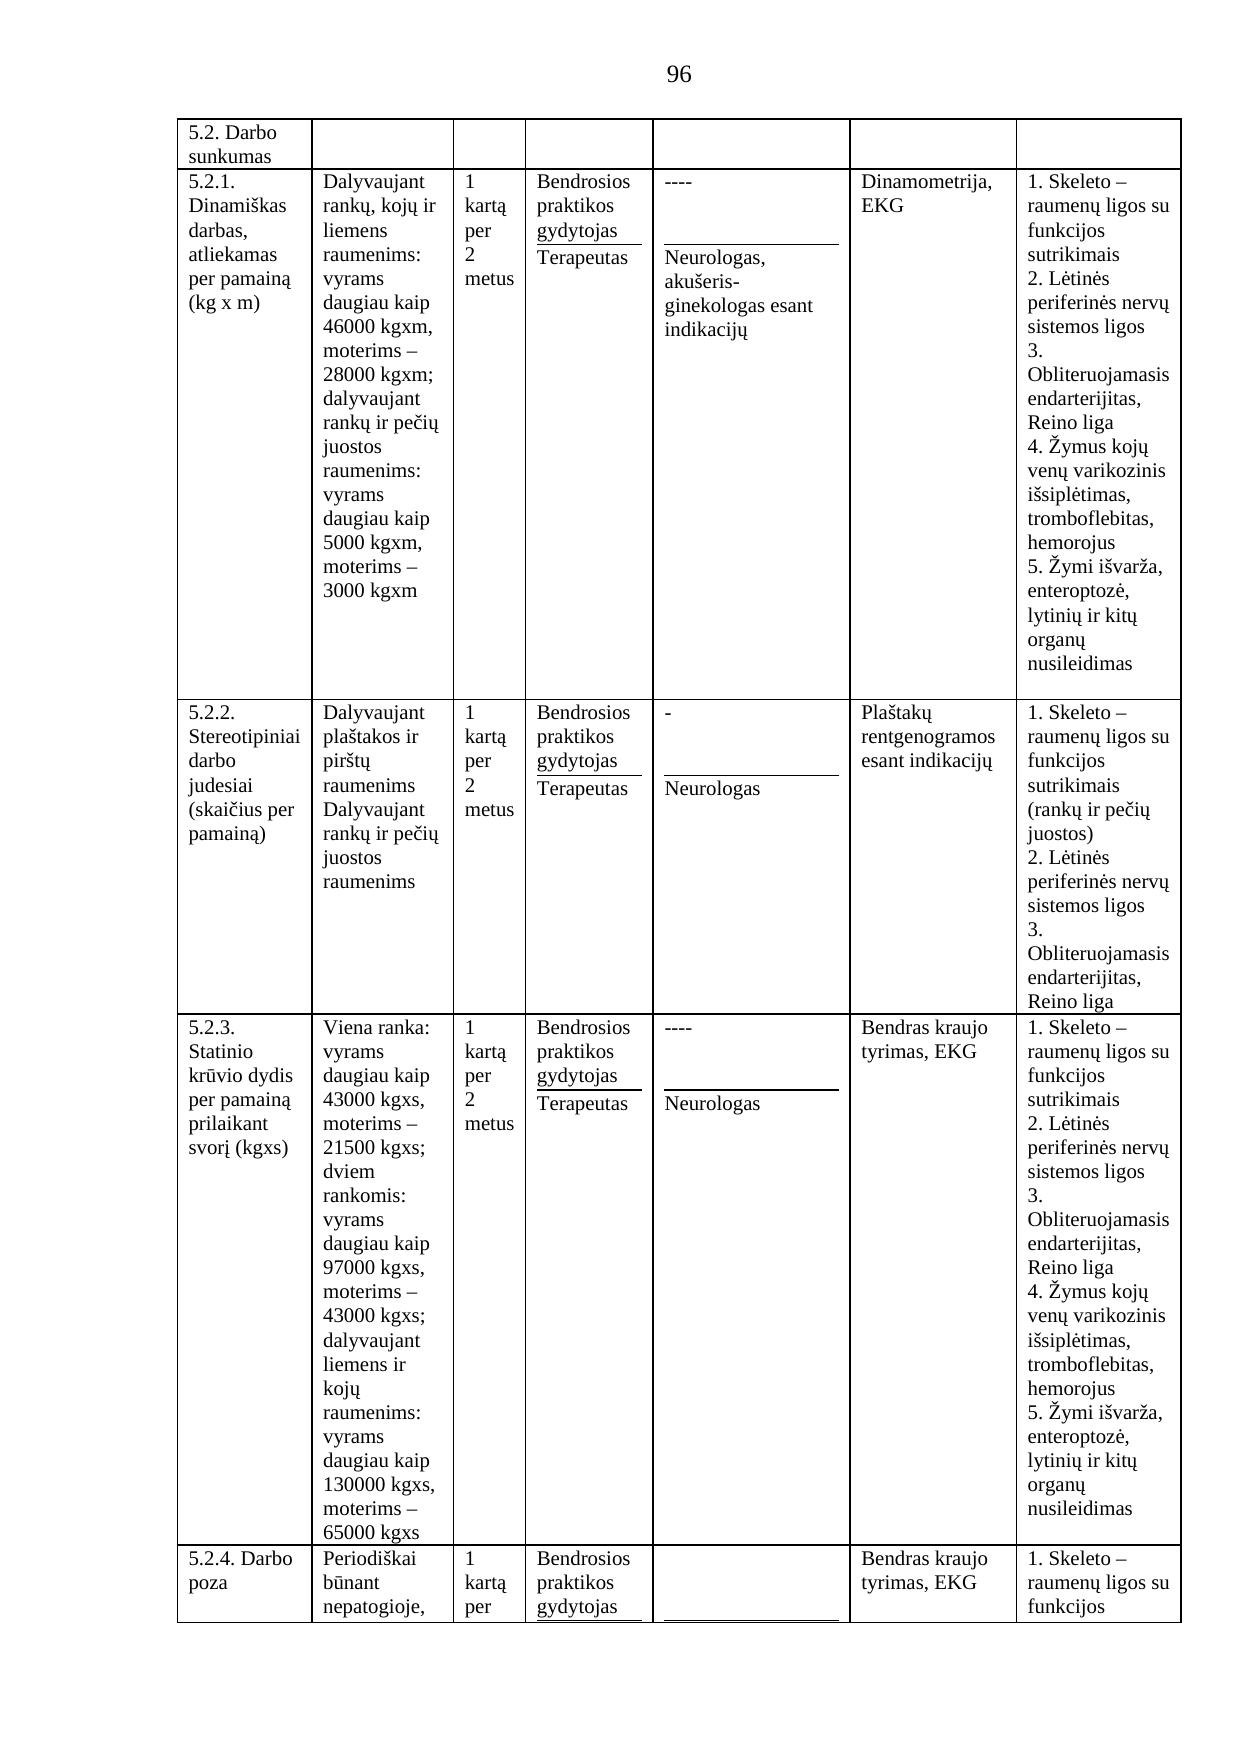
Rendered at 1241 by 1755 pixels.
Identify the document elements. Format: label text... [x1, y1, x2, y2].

table_cell ---- Neurologas [654, 1015, 849, 1544]
table_cell Plaštakų rentgenogramos esant indikacijų [851, 700, 1016, 1013]
table_cell 1 kartą per 2 metus [454, 170, 525, 699]
table_cell - Neurologas [654, 700, 849, 1013]
table_cell Bendrosios praktikos gydytojas Terapeutas [526, 700, 652, 1013]
table_cell 5.2.2. Stereotipiniai darbo judesiai (skaičius per pamainą) [178, 700, 311, 1013]
table_cell ---- Neurologas, akušeris-ginekologas esant indikacijų [654, 170, 849, 699]
table_cell 1 kartą per 2 metus [454, 700, 525, 1013]
table_cell 1. Skeleto – raumenų ligos su funkcijos sutrikimais (rankų ir pečių juostos) 2. Lėtinės periferinės nervų sistemos ligos 3. Obliteruojamasis endarterijitas, Reino liga [1017, 700, 1180, 1013]
table_cell Periodiškai būnant nepatogioje, [313, 1546, 453, 1621]
table_cell [654, 1546, 849, 1621]
table_cell 1. Skeleto – raumenų ligos su funkcijos sutrikimais 2. Lėtinės periferinės nervų sistemos ligos 3. Obliteruojamasis endarterijitas, Reino liga 4. Žymus kojų venų varikozinis išsiplėtimas, tromboflebitas, hemorojus 5. Žymi išvarža, enteroptozė, lytinių ir kitų organų nusileidimas [1017, 170, 1180, 699]
table_cell [454, 120, 525, 168]
table_cell 5.2.3. Statinio krūvio dydis per pamainą prilaikant svorį (kgxs) [178, 1015, 311, 1544]
table_cell Bendrosios praktikos gydytojas Terapeutas [526, 170, 652, 699]
table_cell [313, 120, 453, 168]
table_cell [851, 120, 1016, 168]
table_cell 5.2.1. Dinamiškas darbas, atliekamas per pamainą (kg x m) [178, 170, 311, 699]
table_cell 5.2.4. Darbo poza [178, 1546, 311, 1621]
table_cell Dalyvaujant plaštakos ir pirštų raumenims Dalyvaujant rankų ir pečių juostos raumenims [313, 700, 453, 1013]
table_cell 1 kartą per [454, 1546, 525, 1621]
table_cell [654, 120, 849, 168]
table_cell 1. Skeleto – raumenų ligos su funkcijos sutrikimais 2. Lėtinės periferinės nervų sistemos ligos 3. Obliteruojamasis endarterijitas, Reino liga 4. Žymus kojų venų varikozinis išsiplėtimas, tromboflebitas, hemorojus 5. Žymi išvarža, enteroptozė, lytinių ir kitų organų nusileidimas [1017, 1015, 1180, 1544]
table_cell Bendrosios praktikos gydytojas [526, 1546, 652, 1621]
table_cell Bendras kraujo tyrimas, EKG [851, 1546, 1016, 1621]
table_cell Dinamometrija, EKG [851, 170, 1016, 699]
table_cell [1017, 120, 1180, 168]
table_cell Bendras kraujo tyrimas, EKG [851, 1015, 1016, 1544]
table_cell 1 kartą per 2 metus [454, 1015, 525, 1544]
table_cell Dalyvaujant rankų, kojų ir liemens raumenims: vyrams daugiau kaip 46000 kgxm, moterims – 28000 kgxm; dalyvaujant rankų ir pečių juostos raumenims: vyrams daugiau kaip 5000 kgxm, moterims – 3000 kgxm [313, 170, 453, 699]
table_cell Viena ranka: vyrams daugiau kaip 43000 kgxs, moterims – 21500 kgxs; dviem rankomis: vyrams daugiau kaip 97000 kgxs, moterims – 43000 kgxs; dalyvaujant liemens ir kojų raumenims: vyrams daugiau kaip 130000 kgxs, moterims – 65000 kgxs [313, 1015, 453, 1544]
table_cell Bendrosios praktikos gydytojas Terapeutas [526, 1015, 652, 1544]
table_cell 5.2. Darbo sunkumas [178, 120, 311, 168]
table_cell 1. Skeleto – raumenų ligos su funkcijos [1017, 1546, 1180, 1621]
table_cell [526, 120, 652, 168]
